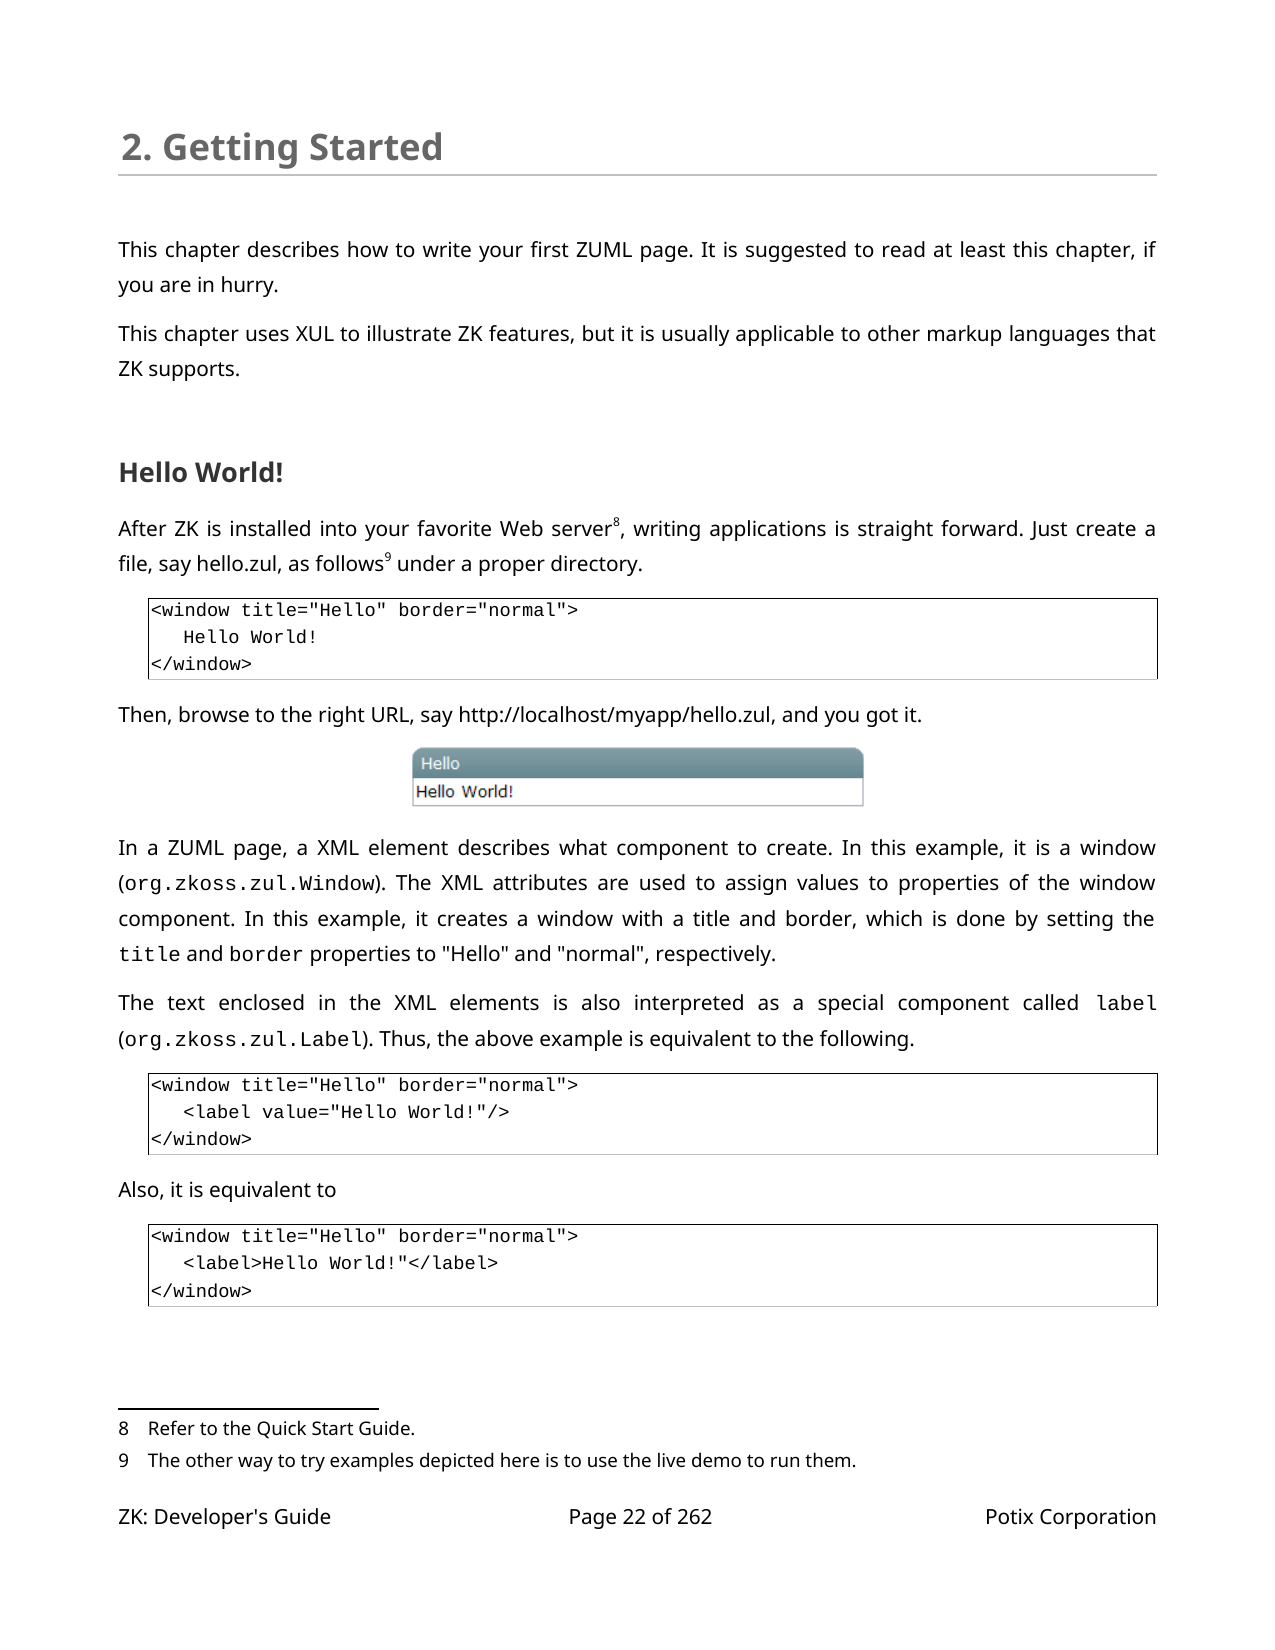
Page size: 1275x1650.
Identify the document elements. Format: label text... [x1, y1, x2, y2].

subtitle Hello World! [118, 453, 1157, 490]
text Then, browse to the right URL, say http://localhost/myapp/hello.zul, and you got it. [118, 700, 1157, 728]
text The text enclosed in the XML elements is also interpreted as a special component called label (org.zkoss.zul.Label). Thus, the above example is equivalent to the following. [118, 988, 1157, 1052]
text In a ZUML page, a XML element describes what component to create. In this example, it is a window (org.zkoss.zul.Window). The XML attributes are used to assign values to properties of the window component. In this example, it creates a window with a title and border, which is done by setting the title and border properties to "Hello" and "normal", respectively. [118, 749, 1157, 968]
text <window title="Hello" border="normal"> [149, 599, 1157, 622]
text </window> [149, 1127, 1157, 1154]
picture [410, 746, 865, 809]
text After ZK is installed into your favorite Web server, writing applications is straight forward. Just create a file, say hello.zul, as follows under a proper directory. [118, 514, 1157, 577]
text The other way to try examples depicted here is to use the live demo to run them. [118, 1447, 1157, 1473]
text Also, it is equivalent to [118, 1175, 1157, 1203]
text </window> [149, 1278, 1157, 1306]
text This chapter uses XUL to illustrate ZK features, but it is usually applicable to other markup languages that ZK supports. [118, 319, 1157, 382]
subtitle 2. Getting Started [118, 118, 1157, 174]
text </window> [149, 652, 1157, 679]
text Hello World! [149, 625, 1157, 649]
text Refer to the Quick Start Guide. [118, 1416, 1157, 1441]
text <label>Hello World!"</label> [149, 1251, 1157, 1276]
text <label value="Hello World!"/> [149, 1100, 1157, 1124]
text This chapter describes how to write your first ZUML page. It is suggested to read at least this chapter, if you are in hurry. [118, 235, 1157, 298]
text <window title="Hello" border="normal"> [149, 1074, 1157, 1097]
text <window title="Hello" border="normal"> [149, 1225, 1157, 1248]
